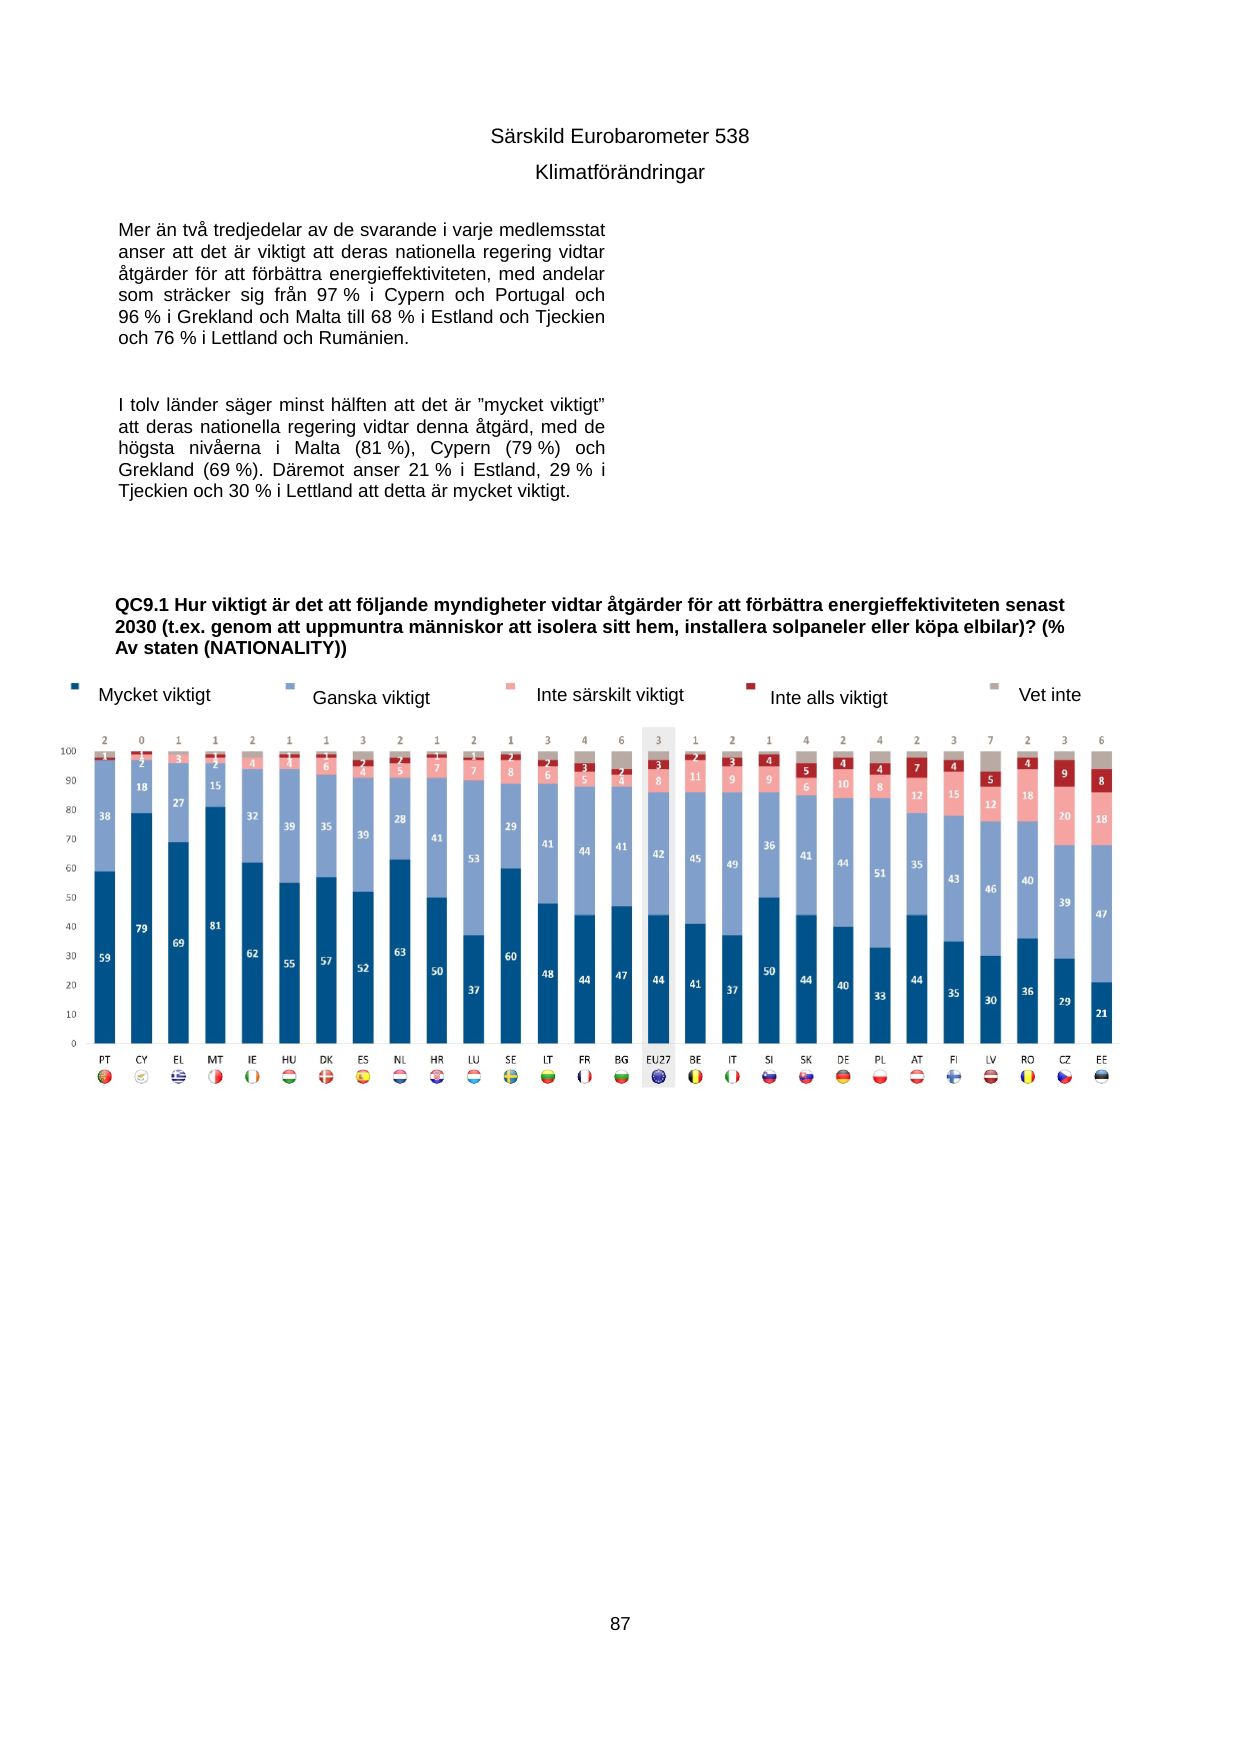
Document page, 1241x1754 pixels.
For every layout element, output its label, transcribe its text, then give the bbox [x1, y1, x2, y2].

text Mer än två tredjedelar av de svarande i varje medlemsstat anser att det är viktigt att deras nationella regering vidtar åtgärder för att förbättra energieffektiviteten, med andelar som sträcker sig från 97 % i Cypern och Portugal och 96 % i Grekland och Malta till 68 % i Estland och Tjeckien och 76 % i Lettland och Rumänien. [118, 219, 605, 349]
picture [58, 676, 1005, 694]
picture [58, 723, 1128, 1090]
text I tolv länder säger minst hälften att det är ”mycket viktigt” att deras nationella regering vidtar denna åtgärd, med de högsta nivåerna i Malta (81 %), Cypern (79 %) och Grekland (69 %). Däremot anser 21 % i Estland, 29 % i Tjeckien och 30 % i Lettland att detta är mycket viktigt. [118, 394, 605, 502]
